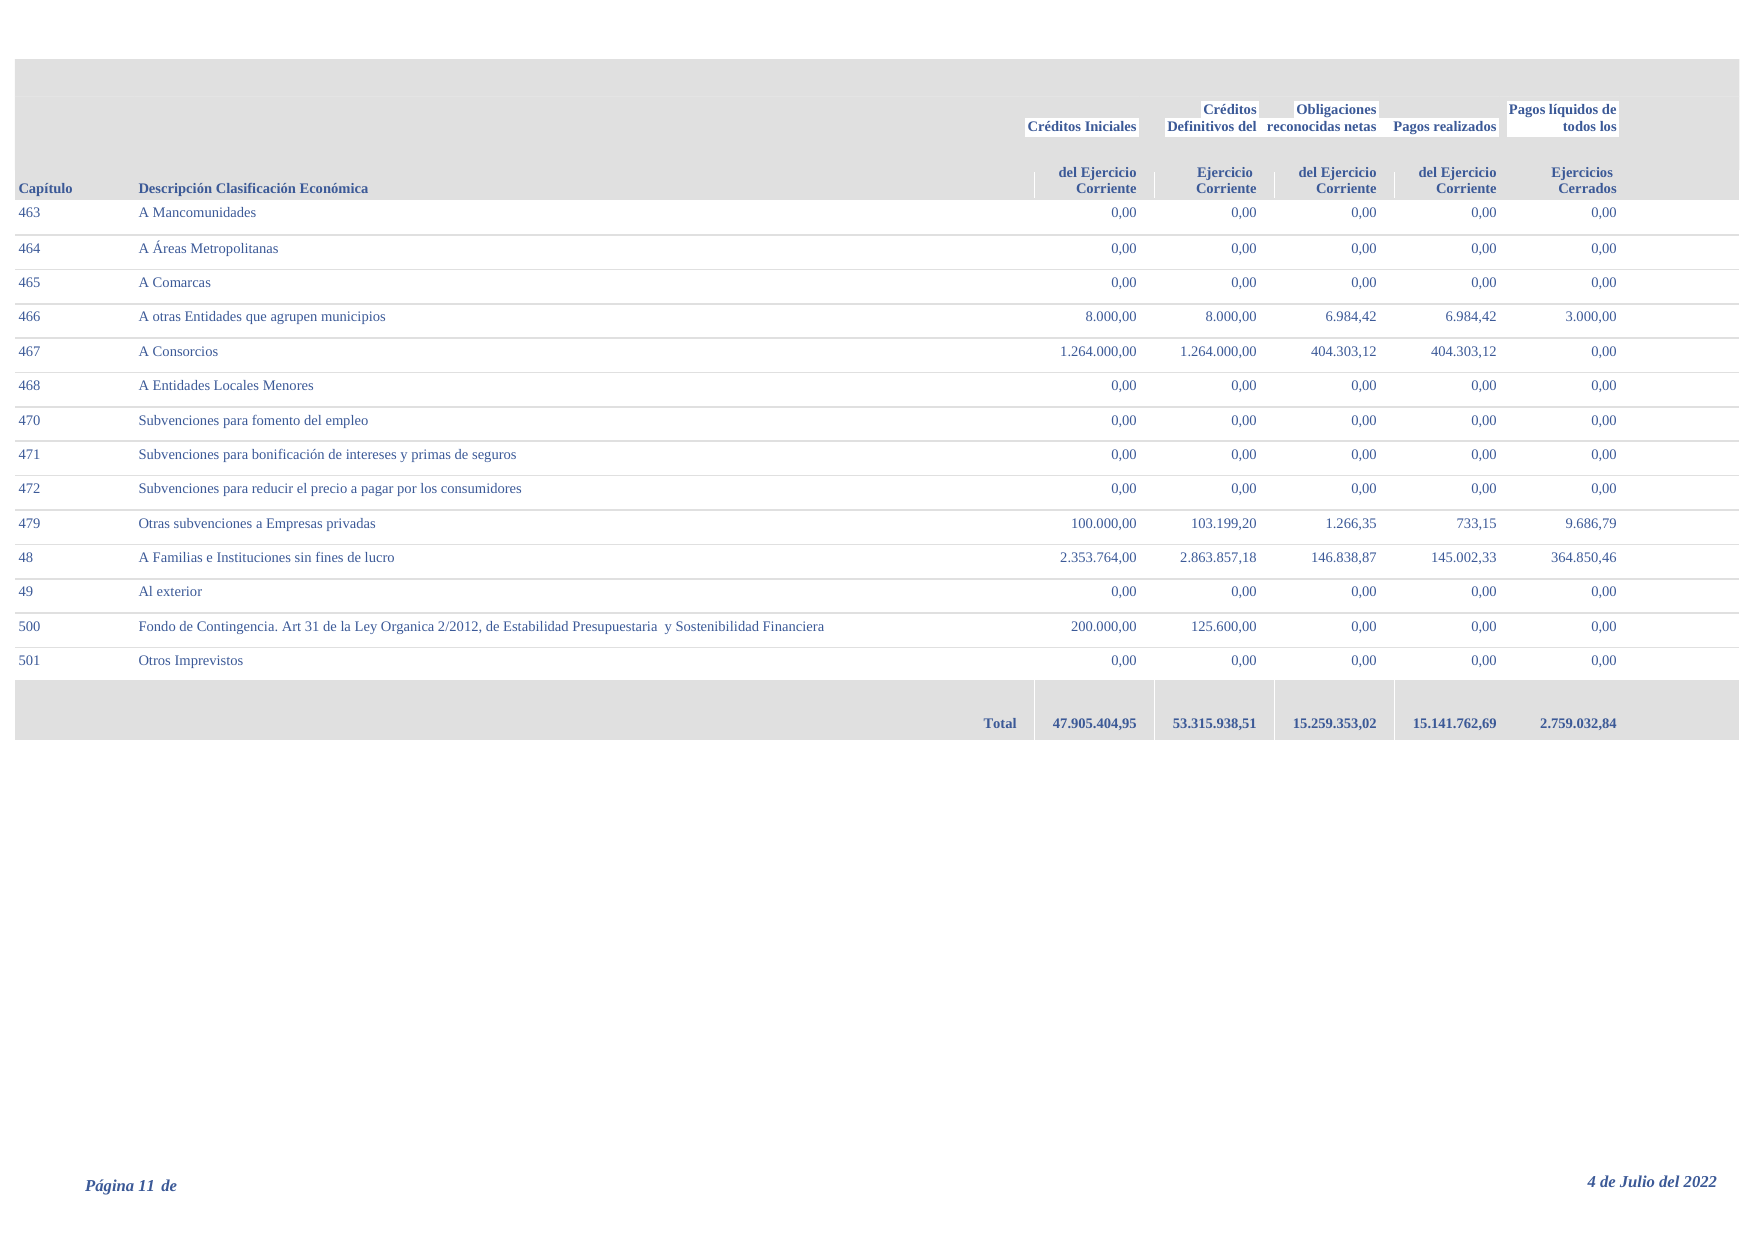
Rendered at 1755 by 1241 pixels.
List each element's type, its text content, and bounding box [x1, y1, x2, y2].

table_cell 0,00 [1035, 648, 1154, 679]
table_header Capítulo [15, 172, 105, 198]
table_cell 0,00 [1035, 236, 1154, 268]
table_cell 0,00 [1275, 408, 1394, 440]
table_cell A Consorcios [105, 339, 904, 372]
table_cell 0,00 [1035, 408, 1154, 440]
table_header Ejercicio Corriente [1155, 172, 1274, 198]
table_cell Otras subvenciones a Empresas privadas [105, 511, 904, 543]
table_cell 0,00 [1275, 580, 1394, 612]
table_cell 364.850,46 [1518, 545, 1739, 578]
table_cell 0,00 [1395, 373, 1518, 406]
table_cell 0,00 [1518, 408, 1739, 440]
table_cell A Áreas Metropolitanas [105, 236, 904, 268]
table_cell 464 [15, 236, 105, 268]
table_cell 0,00 [1275, 236, 1394, 268]
table_cell 404.303,12 [1275, 339, 1394, 372]
table_cell 465 [15, 270, 105, 303]
table_cell 15.141.762,69 [1395, 680, 1518, 740]
table_cell 125.600,00 [1155, 614, 1274, 647]
table_cell 0,00 [1035, 476, 1154, 509]
table_cell 471 [15, 442, 105, 475]
table_cell 0,00 [1275, 200, 1394, 234]
table_cell 466 [15, 305, 105, 337]
table_header Ejercicios Cerrados [1518, 172, 1739, 198]
table_cell 15.259.353,02 [1275, 680, 1394, 740]
table_cell 467 [15, 339, 105, 372]
table_cell 146.838,87 [1275, 545, 1394, 578]
table_cell 404.303,12 [1395, 339, 1518, 372]
table_header del Ejercicio Corriente [1035, 172, 1154, 198]
table_cell 100.000,00 [1035, 511, 1154, 543]
table_cell 0,00 [1155, 200, 1274, 234]
table_cell 0,00 [1155, 580, 1274, 612]
table_cell 2.759.032,84 [1518, 680, 1739, 740]
table_cell 733,15 [1395, 511, 1518, 543]
table_cell 0,00 [1518, 373, 1739, 406]
table_cell [904, 270, 1034, 303]
table_cell Otros Imprevistos [105, 648, 904, 679]
table_cell 0,00 [1035, 580, 1154, 612]
table_cell 0,00 [1155, 442, 1274, 475]
table_cell Subvenciones para bonificación de intereses y primas de seguros [105, 442, 904, 475]
table_cell [904, 614, 1034, 647]
table_cell [15, 680, 105, 740]
table_cell 0,00 [1275, 270, 1394, 303]
table_cell [904, 511, 1034, 543]
table_cell 0,00 [1518, 442, 1739, 475]
table_cell 0,00 [1395, 408, 1518, 440]
table_header del Ejercicio Corriente [1275, 172, 1394, 198]
table_cell 0,00 [1275, 442, 1394, 475]
table_cell 0,00 [1035, 442, 1154, 475]
table_cell [904, 373, 1034, 406]
table_cell 1.266,35 [1275, 511, 1394, 543]
table_cell 0,00 [1518, 580, 1739, 612]
table_cell 468 [15, 373, 105, 406]
table_cell 0,00 [1275, 614, 1394, 647]
table_cell 2.863.857,18 [1155, 545, 1274, 578]
table_cell 0,00 [1518, 614, 1739, 647]
table_cell 53.315.938,51 [1155, 680, 1274, 740]
table_cell Subvenciones para reducir el precio a pagar por los consumidores [105, 476, 904, 509]
table_cell [904, 442, 1034, 475]
table_cell 0,00 [1518, 236, 1739, 268]
table_cell Al exterior [105, 580, 904, 612]
table_cell 8.000,00 [1035, 305, 1154, 337]
table_cell 0,00 [1518, 200, 1739, 234]
table_cell Fondo de Contingencia. Art 31 de la Ley Organica 2/2012, de Estabilidad Presupuestaria y Sostenibilidad Financiera [105, 614, 904, 647]
table_cell 472 [15, 476, 105, 509]
table_cell 0,00 [1518, 476, 1739, 509]
table_header [904, 172, 1034, 198]
table_cell Subvenciones para fomento del empleo [105, 408, 904, 440]
table_cell A Comarcas [105, 270, 904, 303]
table_cell 0,00 [1518, 339, 1739, 372]
table_cell [904, 408, 1034, 440]
table_cell 463 [15, 200, 105, 234]
table_cell [904, 236, 1034, 268]
table_cell 500 [15, 614, 105, 647]
table_cell [904, 476, 1034, 509]
table_cell 0,00 [1155, 270, 1274, 303]
table_cell 2.353.764,00 [1035, 545, 1154, 578]
table_cell [904, 580, 1034, 612]
table_cell 0,00 [1395, 476, 1518, 509]
table_cell 479 [15, 511, 105, 543]
table_cell 0,00 [1155, 476, 1274, 509]
table_cell 200.000,00 [1035, 614, 1154, 647]
table_cell 47.905.404,95 [1035, 680, 1154, 740]
table_cell 0,00 [1518, 648, 1739, 679]
table_cell [904, 305, 1034, 337]
table_cell 1.264.000,00 [1155, 339, 1274, 372]
table_cell Total [904, 680, 1034, 740]
table_cell 0,00 [1035, 270, 1154, 303]
table_cell 6.984,42 [1395, 305, 1518, 337]
table_cell 0,00 [1395, 236, 1518, 268]
table_cell 6.984,42 [1275, 305, 1394, 337]
table_cell 0,00 [1395, 442, 1518, 475]
table_cell [904, 545, 1034, 578]
table_cell 0,00 [1155, 408, 1274, 440]
table_cell [904, 648, 1034, 679]
table_cell 103.199,20 [1155, 511, 1274, 543]
table_cell 0,00 [1275, 648, 1394, 679]
table_cell 0,00 [1518, 270, 1739, 303]
table_header del Ejercicio Corriente [1395, 172, 1518, 198]
table_cell 0,00 [1395, 200, 1518, 234]
table_cell 0,00 [1395, 648, 1518, 679]
table_cell 49 [15, 580, 105, 612]
table_cell 145.002,33 [1395, 545, 1518, 578]
table_cell [904, 200, 1034, 234]
table_cell 9.686,79 [1518, 511, 1739, 543]
table_cell 0,00 [1155, 648, 1274, 679]
table_cell 0,00 [1035, 373, 1154, 406]
table_cell A Familias e Instituciones sin fines de lucro [105, 545, 904, 578]
table_cell 48 [15, 545, 105, 578]
table_cell 0,00 [1275, 373, 1394, 406]
table_cell 0,00 [1155, 236, 1274, 268]
table_cell A Entidades Locales Menores [105, 373, 904, 406]
table_cell [904, 339, 1034, 372]
table_cell 0,00 [1395, 614, 1518, 647]
table_cell 0,00 [1275, 476, 1394, 509]
table_header Descripción Clasificación Económica [105, 172, 904, 198]
table_cell A Mancomunidades [105, 200, 904, 234]
table_cell 3.000,00 [1518, 305, 1739, 337]
table_cell 1.264.000,00 [1035, 339, 1154, 372]
table_cell 8.000,00 [1155, 305, 1274, 337]
table_cell [105, 680, 904, 740]
table_cell 0,00 [1035, 200, 1154, 234]
table_cell A otras Entidades que agrupen municipios [105, 305, 904, 337]
table_cell 501 [15, 648, 105, 679]
table_cell 0,00 [1155, 373, 1274, 406]
table_cell 470 [15, 408, 105, 440]
table_cell 0,00 [1395, 580, 1518, 612]
table_cell 0,00 [1395, 270, 1518, 303]
